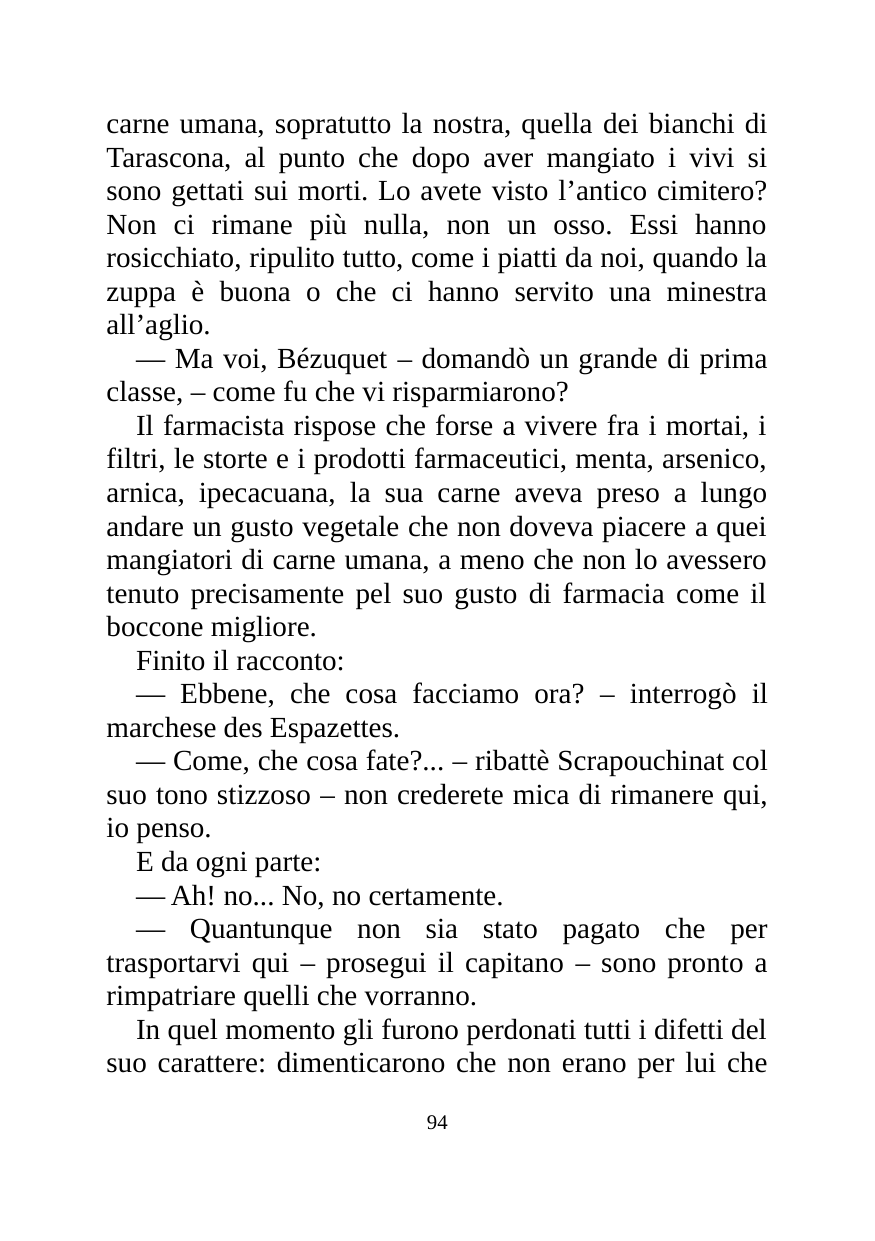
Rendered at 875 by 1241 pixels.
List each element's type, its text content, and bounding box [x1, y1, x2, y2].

text — Ma voi, Bézuquet – domandò un grande di prima classe, – come fu che vi risparmiarono? [106, 341, 768, 408]
text — Ah! no... No, no certamente. [106, 878, 768, 911]
text E da ogni parte: [106, 844, 768, 878]
text carne umana, sopratutto la nostra, quella dei bianchi di Tarascona, al punto che dopo aver mangiato i vivi si sono gettati sui morti. Lo avete visto l’antico cimitero? Non ci rimane più nulla, non un osso. Essi hanno rosicchiato, ripulito tutto, come i piatti da noi, quando la zuppa è buona o che ci hanno servito una minestra all’aglio. [106, 106, 768, 341]
text — Ebbene, che cosa facciamo ora? – interrogò il marchese des Espazettes. [106, 676, 768, 743]
text In quel momento gli furono perdonati tutti i difetti del suo carattere: dimenticarono che non erano per lui che [106, 1012, 768, 1079]
text — Quantunque non sia stato pagato che per trasportarvi qui – prosegui il capitano – sono pronto a rimpatriare quelli che vorranno. [106, 911, 768, 1012]
text Finito il racconto: [106, 643, 768, 676]
text Il farmacista rispose che forse a vivere fra i mortai, i filtri, le storte e i prodotti farmaceutici, menta, arsenico, arnica, ipecacuana, la sua carne aveva preso a lungo andare un gusto vegetale che non doveva piacere a quei mangiatori di carne umana, a meno che non lo avessero tenuto precisamente pel suo gusto di farmacia come il boccone migliore. [106, 408, 768, 643]
text — Come, che cosa fate?... – ribattè Scrapouchinat col suo tono stizzoso – non crederete mica di rimanere qui, io penso. [106, 743, 768, 844]
